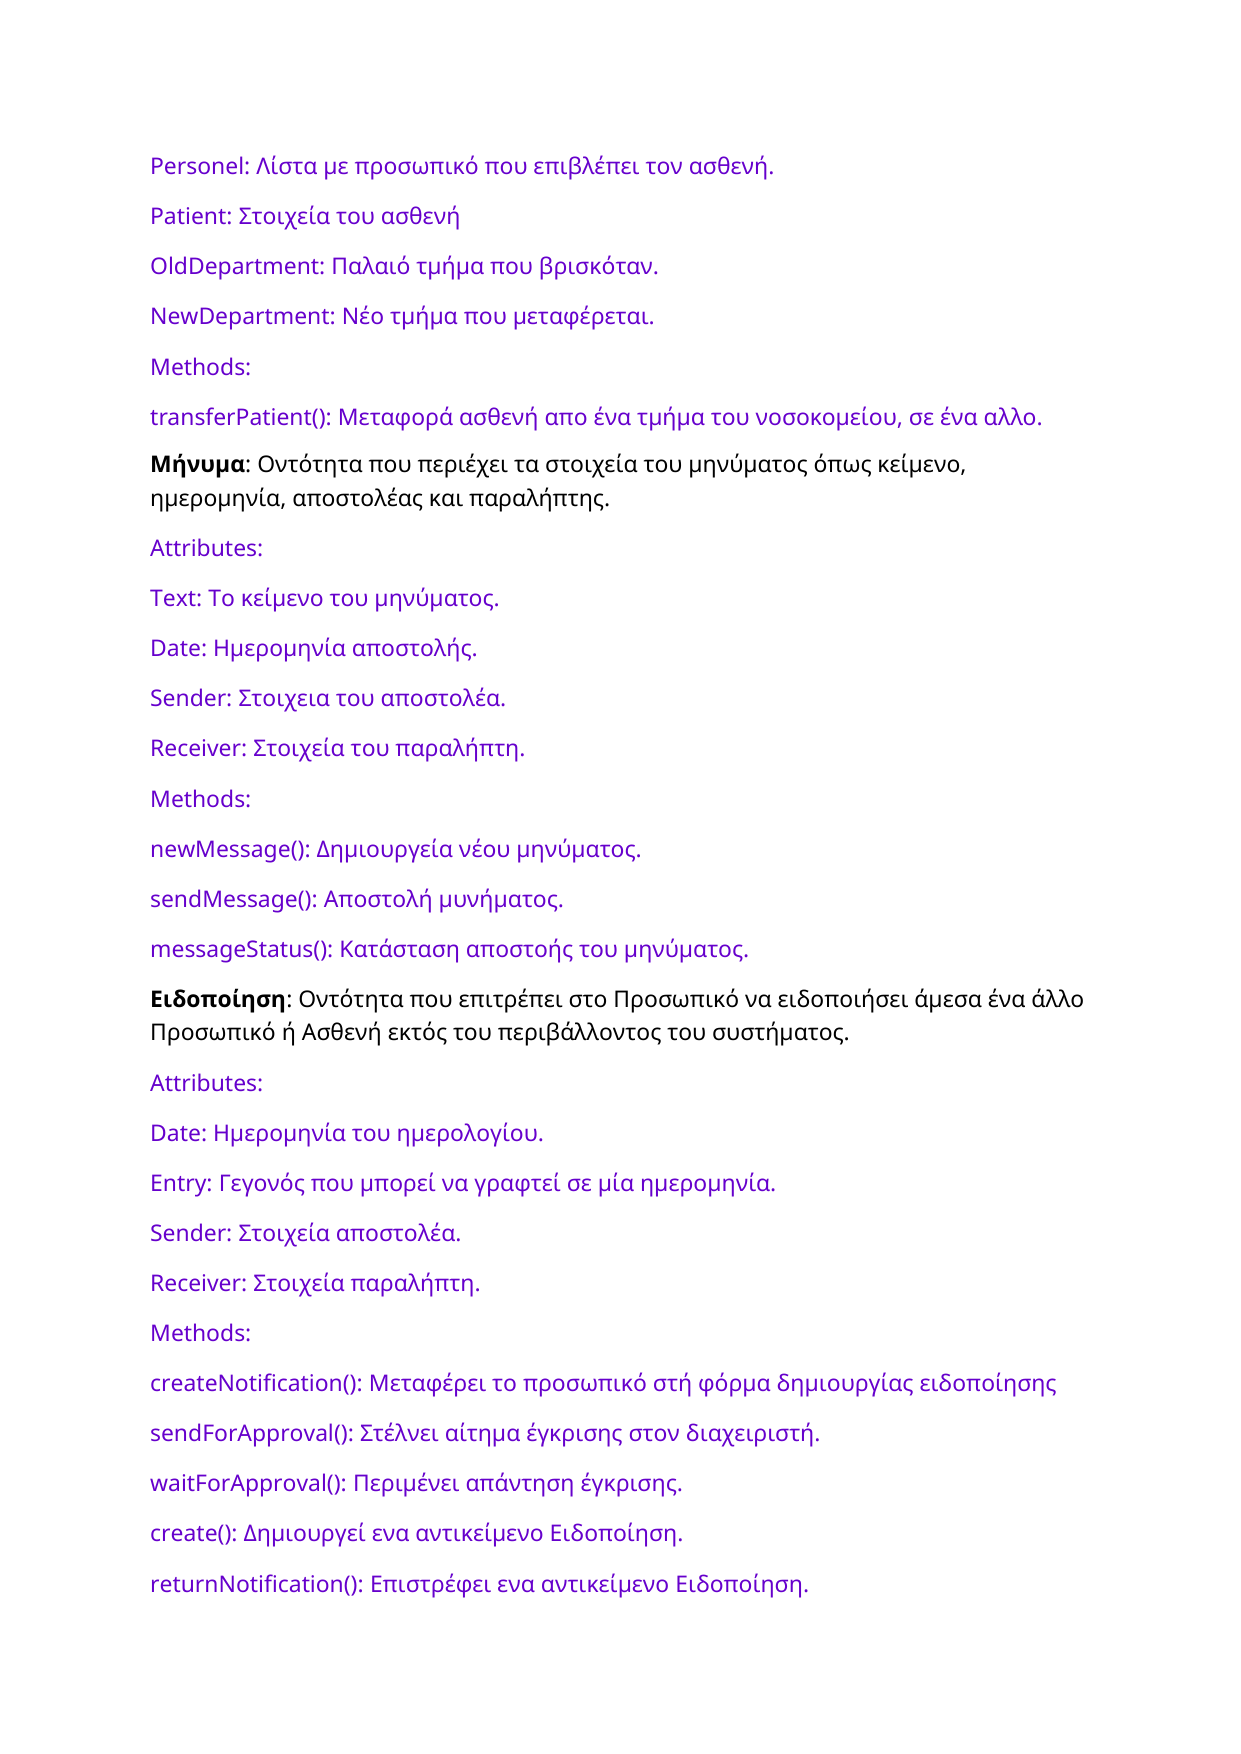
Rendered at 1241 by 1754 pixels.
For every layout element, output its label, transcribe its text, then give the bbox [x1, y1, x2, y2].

text Methods: [150, 350, 1090, 382]
text createNotification(): Μεταφέρει το προσωπικό στή φόρμα δημιουργίας ειδοποίησης [150, 1367, 1090, 1398]
text Methods: [150, 1317, 1090, 1348]
text Text: Το κείμενο του μηνύματος. [150, 582, 1090, 613]
text Sender: Στοιχεία αποστολέα. [150, 1217, 1090, 1248]
text OldDepartment: Παλαιό τμήμα που βρισκόταν. [150, 250, 1090, 281]
text Methods: [150, 782, 1090, 814]
text NewDepartment: Νέο τμήμα που μεταφέρεται. [150, 300, 1090, 332]
text Patient: Στοιχεία του ασθενή [150, 200, 1090, 231]
text waitForApproval(): Περιμένει απάντηση έγκρισης. [150, 1467, 1090, 1498]
text Sender: Στοιχεια του αποστολέα. [150, 682, 1090, 713]
text Receiver: Στοιχεία του παραλήπτη. [150, 732, 1090, 764]
text sendForApproval(): Στέλνει αίτημα έγκρισης στον διαχειριστή. [150, 1417, 1090, 1448]
text Ειδοποίηση: Οντότητα που επιτρέπει στο Προσωπικό να ειδοποιήσει άμεσα ένα άλλο Προσωπικό ή Ασθενή εκτός του περιβάλλοντος του συστήματος. [150, 983, 1090, 1048]
text Receiver: Στοιχεία παραλήπτη. [150, 1267, 1090, 1298]
text Date: Ημερομηνία αποστολής. [150, 632, 1090, 663]
text transferPatient(): Μεταφορά ασθενή απο ένα τμήμα του νοσοκομείου, σε ένα αλλο. [150, 401, 1090, 432]
text create(): Δημιουργεί ενα αντικείμενο Ειδοποίηση. [150, 1517, 1090, 1549]
text Entry: Γεγονός που μπορεί να γραφτεί σε μία ημερομηνία. [150, 1167, 1090, 1198]
text Attributes: [150, 532, 1090, 563]
text messageStatus(): Κατάσταση αποστοής του μηνύματος. [150, 933, 1090, 964]
text Date: Ημερομηνία του ημερολογίου. [150, 1117, 1090, 1148]
text returnNotification(): Επιστρέφει ενα αντικείμενο Ειδοποίηση. [150, 1567, 1090, 1599]
text Attributes: [150, 1066, 1090, 1098]
text sendMessage(): Αποστολή μυνήματος. [150, 883, 1090, 914]
text Μήνυμα: Οντότητα που περιέχει τα στοιχεία του μηνύματος όπως κείμενο, ημερομηνία, αποστολέας και παραλήπτης. [150, 448, 1090, 513]
text Personel: Λίστα με προσωπικό που επιβλέπει τον ασθενή. [150, 150, 1090, 181]
text newMessage(): Δημιουργεία νέου μηνύματος. [150, 833, 1090, 864]
